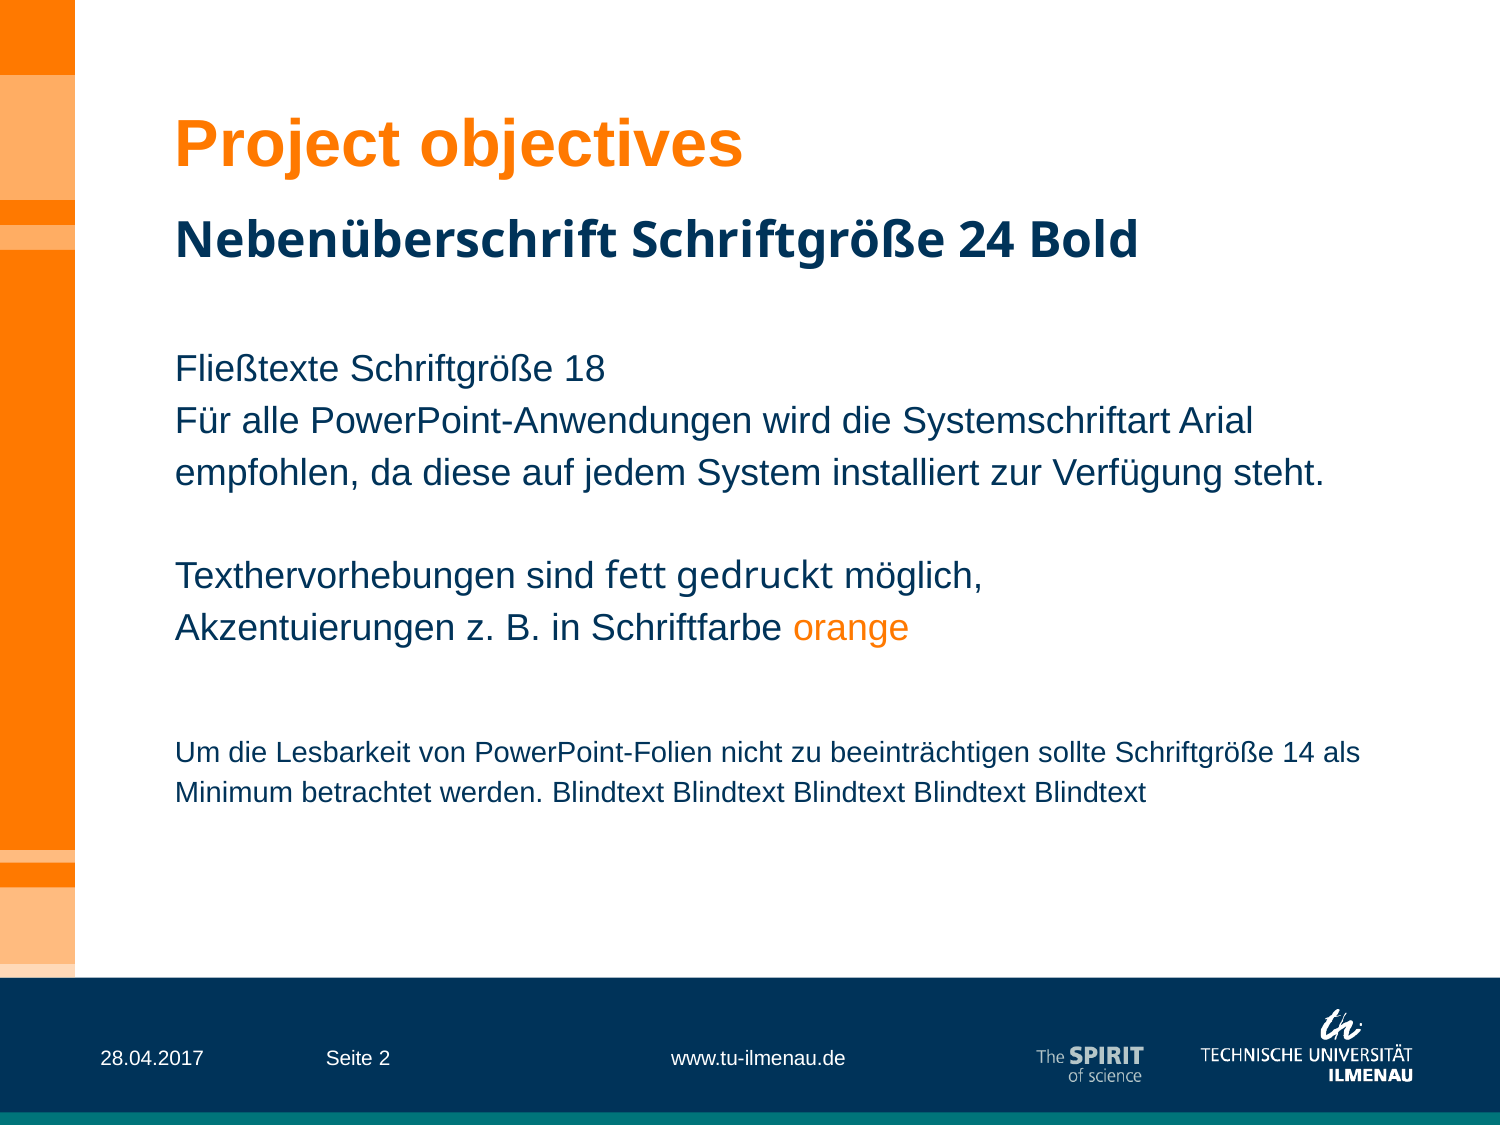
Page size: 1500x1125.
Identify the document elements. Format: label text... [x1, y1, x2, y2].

text_box Project objectives [174, 99, 1413, 188]
slide_number Seite <Foliennummer> [289, 1037, 427, 1088]
text_box Nebenüberschrift Schriftgröße 24 Bold [174, 193, 1413, 282]
text_box Fließtexte Schriftgröße 18 Für alle PowerPoint-Anwendungen wird die Systemschriftart Arial empfohlen, da diese auf jedem System installiert zur Verfügung steht. Texthervorhebungen sind fett gedruckt möglich, Akzentuierungen z. B. in Schriftfarbe orange Um die Lesbarkeit von PowerPoint-Folien nicht zu beeinträchtigen sollte Schriftgröße 14 als Minimum betrachtet werden. Blindtext Blindtext Blindtext Blindtext Blindtext [174, 337, 1413, 938]
footer www.tu-ilmenau.de [644, 1037, 858, 1088]
slide_number 28.04.2017 [100, 1037, 276, 1088]
picture [1200, 1009, 1413, 1082]
picture [1033, 1040, 1147, 1085]
